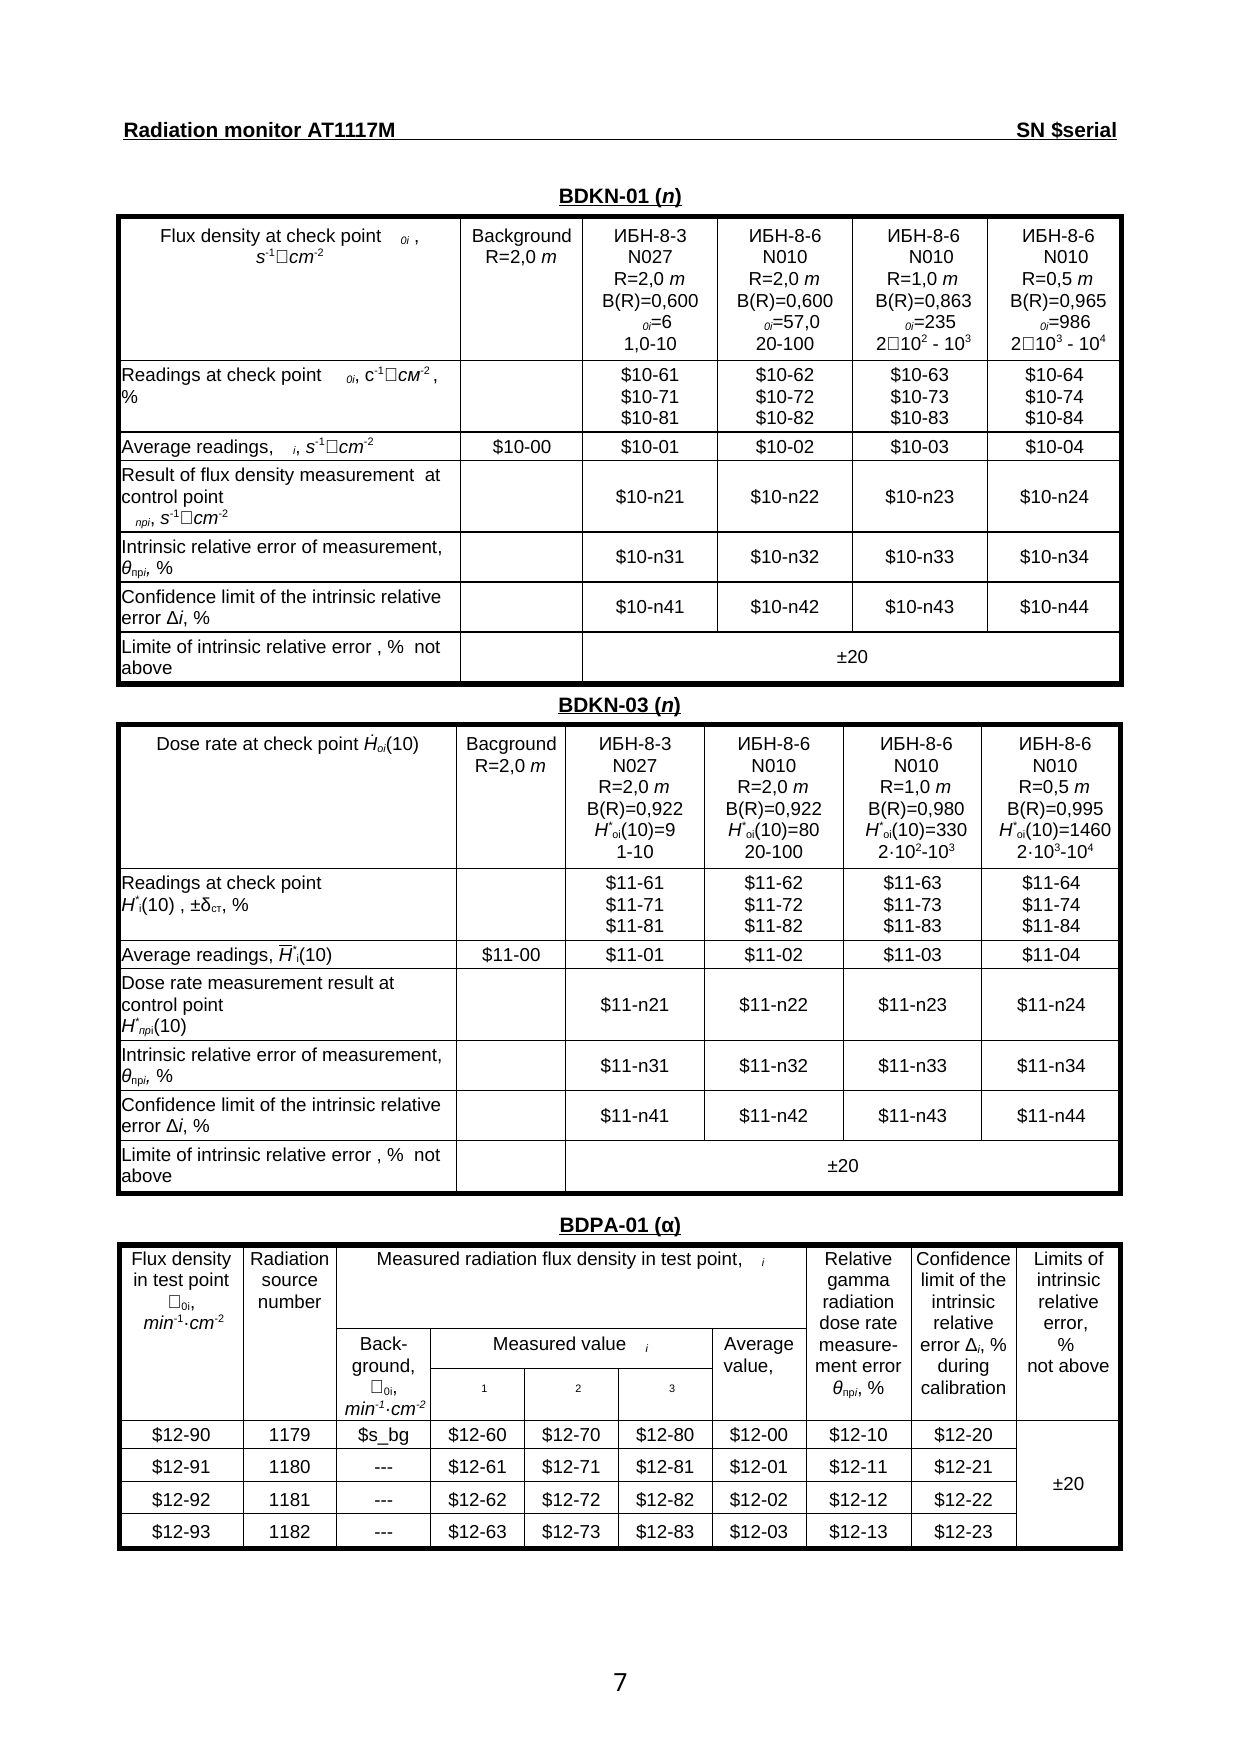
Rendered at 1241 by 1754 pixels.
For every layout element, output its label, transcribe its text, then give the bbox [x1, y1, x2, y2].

table_cell $12-13 [807, 1514, 911, 1546]
table_cell $11-n31 [566, 1041, 704, 1090]
table_cell $12-83 [619, 1514, 712, 1546]
table_cell $12-23 [912, 1514, 1016, 1546]
table_cell Limite of intrinsic relative error , % not above [121, 633, 460, 681]
table_header BDPA-01 (α) [119, 1196, 1121, 1242]
table_cell [461, 583, 582, 631]
table_header BDKN-01 (n) [118, 179, 1122, 214]
table_cell Dose rate measurement result at control point H*прi(10) [121, 969, 456, 1040]
table_cell 1181 [244, 1482, 336, 1513]
table_cell Confidence limit of the intrinsic relative error Δi, % [121, 1091, 456, 1140]
table_cell Relative gamma radiation dose rate measure-ment error θпрi, % [807, 1248, 911, 1420]
table_cell $10-n42 [718, 583, 852, 631]
table_cell ИБН-8-6 N010 R=0,5 m B(R)=0,995 H*oi(10)=1460 2·103-104 [982, 727, 1118, 868]
table_cell $12-21 [912, 1449, 1016, 1481]
table_cell $11-00 [457, 941, 565, 968]
table_cell $12-62 [431, 1482, 524, 1513]
table_cell $11-n44 [982, 1091, 1118, 1140]
table_cell $10-n33 [853, 533, 987, 581]
table_cell $12-72 [525, 1482, 618, 1513]
table_cell --- [337, 1482, 430, 1513]
table_cell $12-71 [525, 1449, 618, 1481]
table_cell Readings at check point H*i(10) , ±δст, % [121, 869, 456, 940]
table_cell $10-n24 [988, 461, 1119, 531]
table_cell Intrinsic relative error of measurement, θпрi, % [121, 533, 460, 581]
table_cell $11-04 [982, 941, 1118, 968]
table_cell ИБН-8-3 N027 R=2,0 m B(R)=0,600 0i=6 1,0-10 [583, 219, 717, 360]
table_cell [461, 461, 582, 531]
table_cell $12-22 [912, 1482, 1016, 1513]
table_cell $11-01 [566, 941, 704, 968]
table_cell $12-11 [807, 1449, 911, 1481]
table_cell $12-02 [713, 1482, 806, 1513]
table_cell Flux density in test point 0i, min-1·cm-2 [122, 1248, 243, 1420]
table_cell $11-n22 [705, 969, 843, 1040]
table_header BDKN-03 (n) [118, 687, 1121, 722]
table_cell Radiation source number [244, 1248, 336, 1420]
table_cell ИБН-8-6 N010 R=2,0 m B(R)=0,600 0i=57,0 20-100 [718, 219, 852, 360]
table_cell $11-n41 [566, 1091, 704, 1140]
table_cell $12-73 [525, 1514, 618, 1546]
table_cell $10-00 [461, 433, 582, 460]
table_cell $12-90 [122, 1421, 243, 1448]
table_cell $11-64 $11-74 $11-84 [982, 869, 1118, 940]
table_cell ИБН-8-3 N027 R=2,0 m B(R)=0,922 H*oi(10)=9 1-10 [566, 727, 704, 868]
table_cell Result of flux density measurement at control point npi, s-1cm-2 [121, 461, 460, 531]
table_cell ИБН-8-6 N010 R=1,0 m B(R)=0,980 H*oi(10)=330 2·102-103 [844, 727, 981, 868]
table_cell Background R=2,0 m [461, 219, 582, 360]
table_cell $12-93 [122, 1514, 243, 1546]
table_cell ИБН-8-6 N010 R=0,5 m B(R)=0,965 0i=986 2103 - 104 [988, 219, 1119, 360]
table_cell $10-62 $10-72 $10-82 [718, 361, 852, 431]
table_cell [457, 969, 565, 1040]
table_cell [461, 361, 582, 431]
table_cell $12-20 [912, 1421, 1016, 1448]
table_cell --- [337, 1449, 430, 1481]
table_cell ИБН-8-6 N010 R=1,0 m B(R)=0,863 0i=235 2102 - 103 [853, 219, 987, 360]
table_cell $11-03 [844, 941, 981, 968]
table_cell $11-n21 [566, 969, 704, 1040]
table_cell $12-00 [713, 1421, 806, 1448]
table_cell $10-02 [718, 433, 852, 460]
table_cell $10-n21 [583, 461, 717, 531]
table_cell $12-01 [713, 1449, 806, 1481]
table_cell Back-ground, 0i, min-1·cm-2 [337, 1329, 430, 1420]
table_cell $12-12 [807, 1482, 911, 1513]
table_cell $10-n41 [583, 583, 717, 631]
table_cell $12-10 [807, 1421, 911, 1448]
table_cell 1 [431, 1369, 524, 1420]
table_cell $12-60 [431, 1421, 524, 1448]
table_cell $10-03 [853, 433, 987, 460]
table_cell $10-n31 [583, 533, 717, 581]
table_cell Average value,  [713, 1329, 806, 1420]
table_cell 1179 [244, 1421, 336, 1448]
table_cell $11-n23 [844, 969, 981, 1040]
table_cell Limits of intrinsic relative error, % not above [1017, 1248, 1118, 1420]
table_cell $12-70 [525, 1421, 618, 1448]
table_cell $12-91 [122, 1449, 243, 1481]
table_cell Readings at check point 0i, с-1см-2 , % [121, 361, 460, 431]
table_cell $10-01 [583, 433, 717, 460]
table_cell $10-n34 [988, 533, 1119, 581]
table_cell $11-n34 [982, 1041, 1118, 1090]
table_cell $11-n32 [705, 1041, 843, 1090]
table_cell $10-n43 [853, 583, 987, 631]
table_cell 2 [525, 1369, 618, 1420]
table_cell [457, 1041, 565, 1090]
table_cell $11-63 $11-73 $11-83 [844, 869, 981, 940]
table_cell $10-63 $10-73 $10-83 [853, 361, 987, 431]
table_cell $10-n44 [988, 583, 1119, 631]
table_cell $10-n23 [853, 461, 987, 531]
table_cell $12-61 [431, 1449, 524, 1481]
table_cell $12-63 [431, 1514, 524, 1546]
table_cell $10-61 $10-71 $10-81 [583, 361, 717, 431]
table_cell 1182 [244, 1514, 336, 1546]
table_cell $s_bg [337, 1421, 430, 1448]
table_cell Bacground R=2,0 m [457, 727, 565, 868]
table_cell $11-02 [705, 941, 843, 968]
table_cell Flux density at check point 0i , s-1cm-2 [121, 219, 460, 360]
table_cell ИБН-8-6 N010 R=2,0 m B(R)=0,922 H*oi(10)=80 20-100 [705, 727, 843, 868]
table_cell ±20 [583, 633, 1119, 681]
table_cell $11-n43 [844, 1091, 981, 1140]
table_cell [461, 633, 582, 681]
table_cell $12-82 [619, 1482, 712, 1513]
table_cell ±20 [1017, 1421, 1118, 1546]
table_cell $11-n24 [982, 969, 1118, 1040]
table_cell $10-n32 [718, 533, 852, 581]
table_cell $11-n42 [705, 1091, 843, 1140]
table_cell [457, 869, 565, 940]
table_cell Intrinsic relative error of measurement, θпрi, % [121, 1041, 456, 1090]
table_cell [457, 1141, 565, 1191]
table_cell $10-04 [988, 433, 1119, 460]
table_cell Average readings, H*i(10) [121, 941, 456, 968]
table_cell $10-64 $10-74 $10-84 [988, 361, 1119, 431]
table_cell 1180 [244, 1449, 336, 1481]
table_cell --- [337, 1514, 430, 1546]
table_cell $11-n33 [844, 1041, 981, 1090]
table_cell 3 [619, 1369, 712, 1420]
table_cell Confidence limit of the intrinsic relative error Δi, % [121, 583, 460, 631]
table_cell $12-80 [619, 1421, 712, 1448]
table_cell [461, 533, 582, 581]
table_cell Dose rate at check point Ḣoi(10) [121, 727, 456, 868]
table_cell ±20 [566, 1141, 1118, 1191]
table_cell $12-81 [619, 1449, 712, 1481]
table_cell Limite of intrinsic relative error , % not above [121, 1141, 456, 1191]
table_cell Measured value i [431, 1329, 712, 1367]
table_cell $12-92 [122, 1482, 243, 1513]
table_cell $12-03 [713, 1514, 806, 1546]
table_cell Measured radiation flux density in test point, i [337, 1248, 806, 1328]
table_cell Confidence limit of the intrinsic relative error Δi, % during calibration [912, 1248, 1016, 1420]
table_cell $10-n22 [718, 461, 852, 531]
table_cell $11-61 $11-71 $11-81 [566, 869, 704, 940]
table_cell [457, 1091, 565, 1140]
table_cell $11-62 $11-72 $11-82 [705, 869, 843, 940]
table_cell Average readings, i, s-1cm-2 [121, 433, 460, 460]
